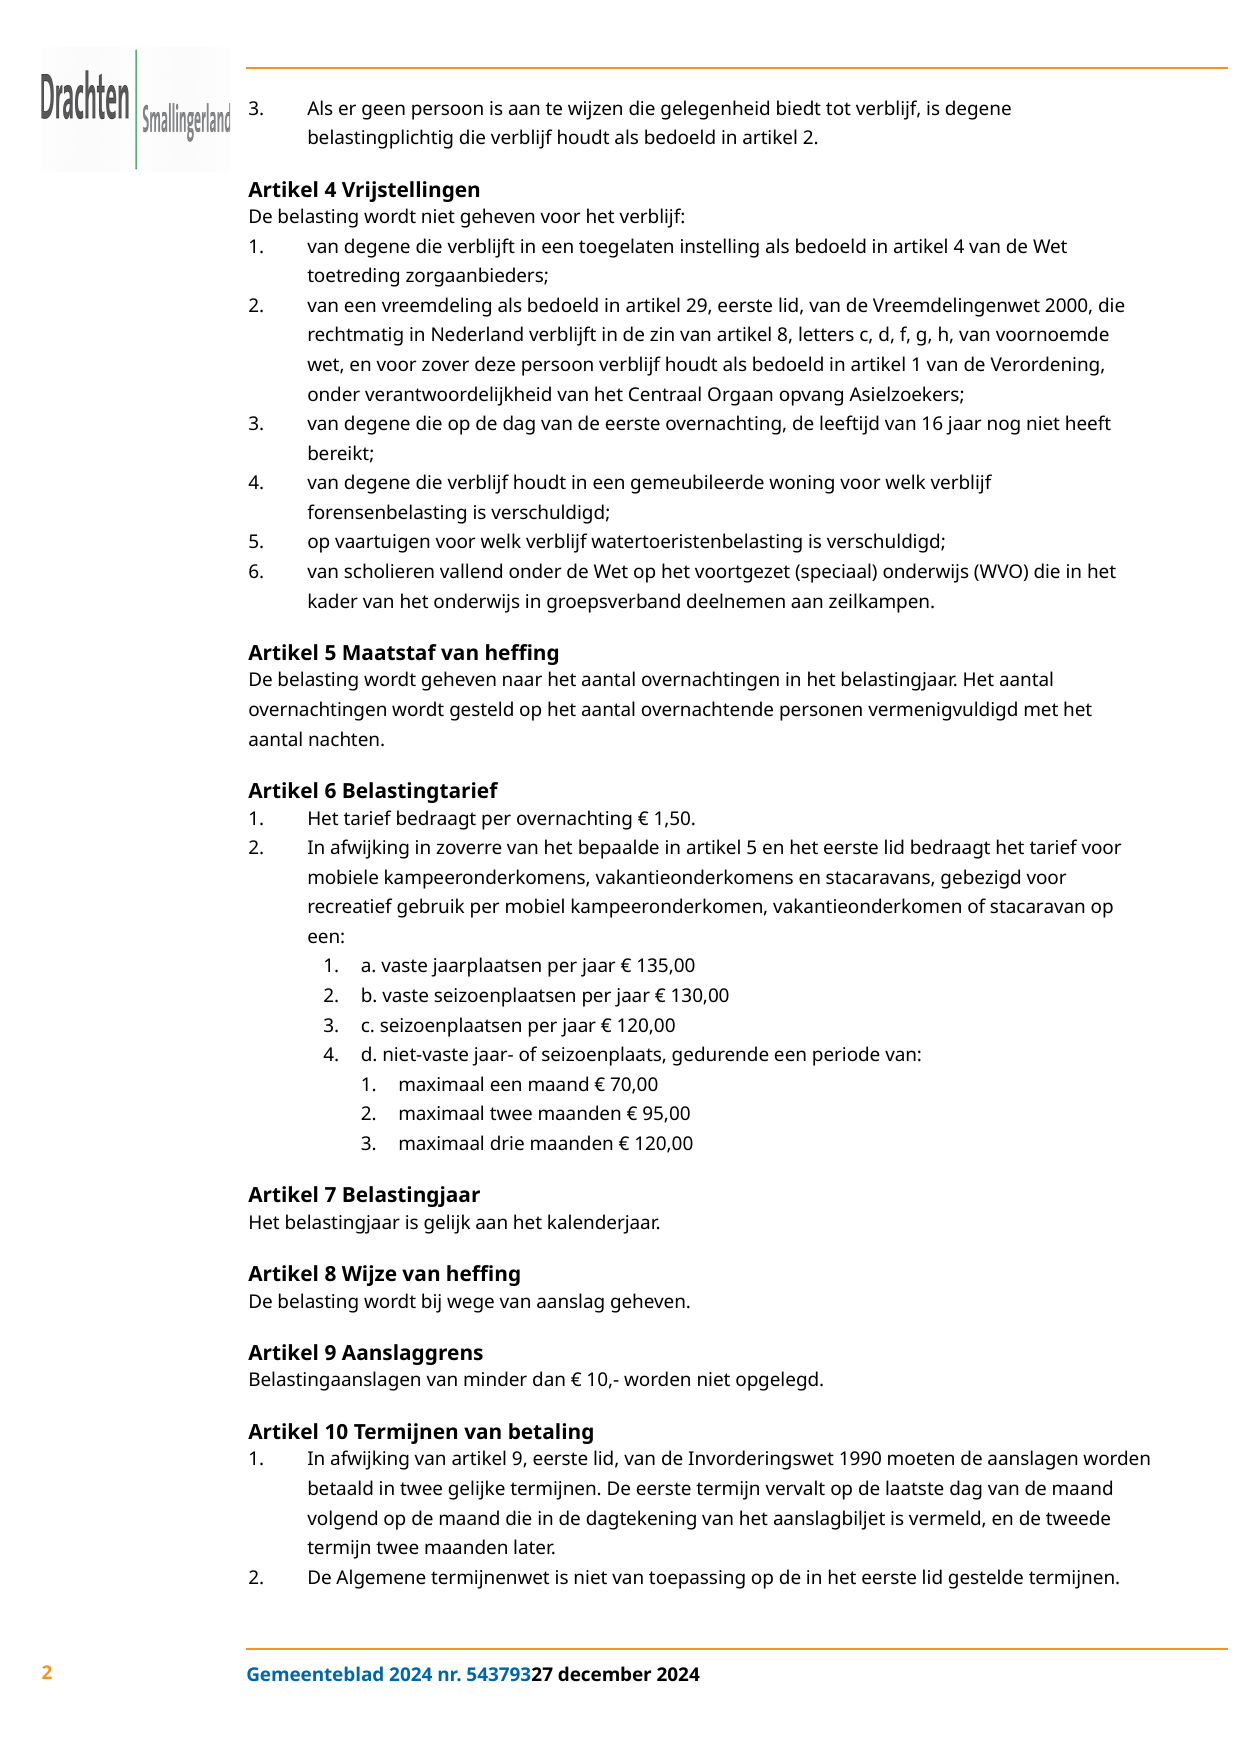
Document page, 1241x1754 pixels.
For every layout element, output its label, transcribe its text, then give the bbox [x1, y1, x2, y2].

list maximaal twee maanden € 95,00 [361, 1101, 1152, 1126]
text Belastingaanslagen van minder dan € 10,- worden niet opgelegd. [248, 1367, 1152, 1392]
list d. niet-vaste jaar- of seizoenplaats, gedurende een periode van: [323, 1041, 1152, 1067]
list a. vaste jaarplaatsen per jaar € 135,00 [323, 953, 1152, 978]
list van degene die verblijft in een toegelaten instelling als bedoeld in artikel 4 van de Wet toetreding zorgaanbieders; [248, 233, 1152, 288]
text Artikel 8 Wijze van heffing [248, 1259, 1152, 1288]
text Artikel 9 Aanslaggrens [248, 1338, 1152, 1367]
list In afwijking in zoverre van het bepaalde in artikel 5 en het eerste lid bedraagt het tarief voor mobiele kampeeronderkomens, vakantieonderkomens en stacaravans, gebezigd voor recreatief gebruik per mobiel kampeeronderkomen, vakantieonderkomen of stacaravan op een: [248, 834, 1152, 949]
picture [41, 47, 231, 172]
list Als er geen persoon is aan te wijzen die gelegenheid biedt tot verblijf, is degene belastingplichtig die verblijf houdt als bedoeld in artikel 2. [248, 95, 1152, 150]
list van degene die verblijf houdt in een gemeubileerde woning voor welk verblijf forensenbelasting is verschuldigd; [248, 469, 1152, 525]
list van degene die op de dag van de eerste overnachting, de leeftijd van 16 jaar nog niet heeft bereikt; [248, 410, 1152, 466]
text Artikel 5 Maatstaf van heffing [248, 638, 1152, 667]
text Artikel 6 Belastingtarief [248, 776, 1152, 805]
text De belasting wordt geheven naar het aantal overnachtingen in het belastingjaar. Het aantal overnachtingen wordt gesteld op het aantal overnachtende personen vermenigvuldigd met het aantal nachten. [248, 667, 1152, 752]
list maximaal drie maanden € 120,00 [361, 1130, 1152, 1156]
text De belasting wordt niet geheven voor het verblijf: [248, 203, 1152, 229]
list b. vaste seizoenplaatsen per jaar € 130,00 [323, 982, 1152, 1008]
list c. seizoenplaatsen per jaar € 120,00 [323, 1012, 1152, 1037]
list De Algemene termijnenwet is niet van toepassing op de in het eerste lid gestelde termijnen. [248, 1564, 1152, 1589]
text De belasting wordt bij wege van aanslag geheven. [248, 1288, 1152, 1313]
list Het tarief bedraagt per overnachting € 1,50. [248, 805, 1152, 830]
text Artikel 7 Belastingjaar [248, 1181, 1152, 1209]
text Artikel 4 Vrijstellingen [248, 175, 1152, 203]
list van een vreemdeling als bedoeld in artikel 29, eerste lid, van de Vreemdelingenwet 2000, die rechtmatig in Nederland verblijft in de zin van artikel 8, letters c, d, f, g, h, van voornoemde wet, en voor zover deze persoon verblijf houdt als bedoeld in artikel 1 van de Verordening, onder verantwoordelijkheid van het Centraal Orgaan opvang Asielzoekers; [248, 292, 1152, 406]
list In afwijking van artikel 9, eerste lid, van de Invorderingswet 1990 moeten de aanslagen worden betaald in twee gelijke termijnen. De eerste termijn vervalt op de laatste dag van de maand volgend op de maand die in de dagtekening van het aanslagbiljet is vermeld, en de tweede termijn twee maanden later. [248, 1446, 1152, 1560]
text Het belastingjaar is gelijk aan het kalenderjaar. [248, 1209, 1152, 1235]
list op vaartuigen voor welk verblijf watertoeristenbelasting is verschuldigd; [248, 529, 1152, 554]
list van scholieren vallend onder de Wet op het voortgezet (speciaal) onderwijs (WVO) die in het kader van het onderwijs in groepsverband deelnemen aan zeilkampen. [248, 558, 1152, 613]
text Artikel 10 Termijnen van betaling [248, 1417, 1152, 1446]
list maximaal een maand € 70,00 [361, 1071, 1152, 1097]
